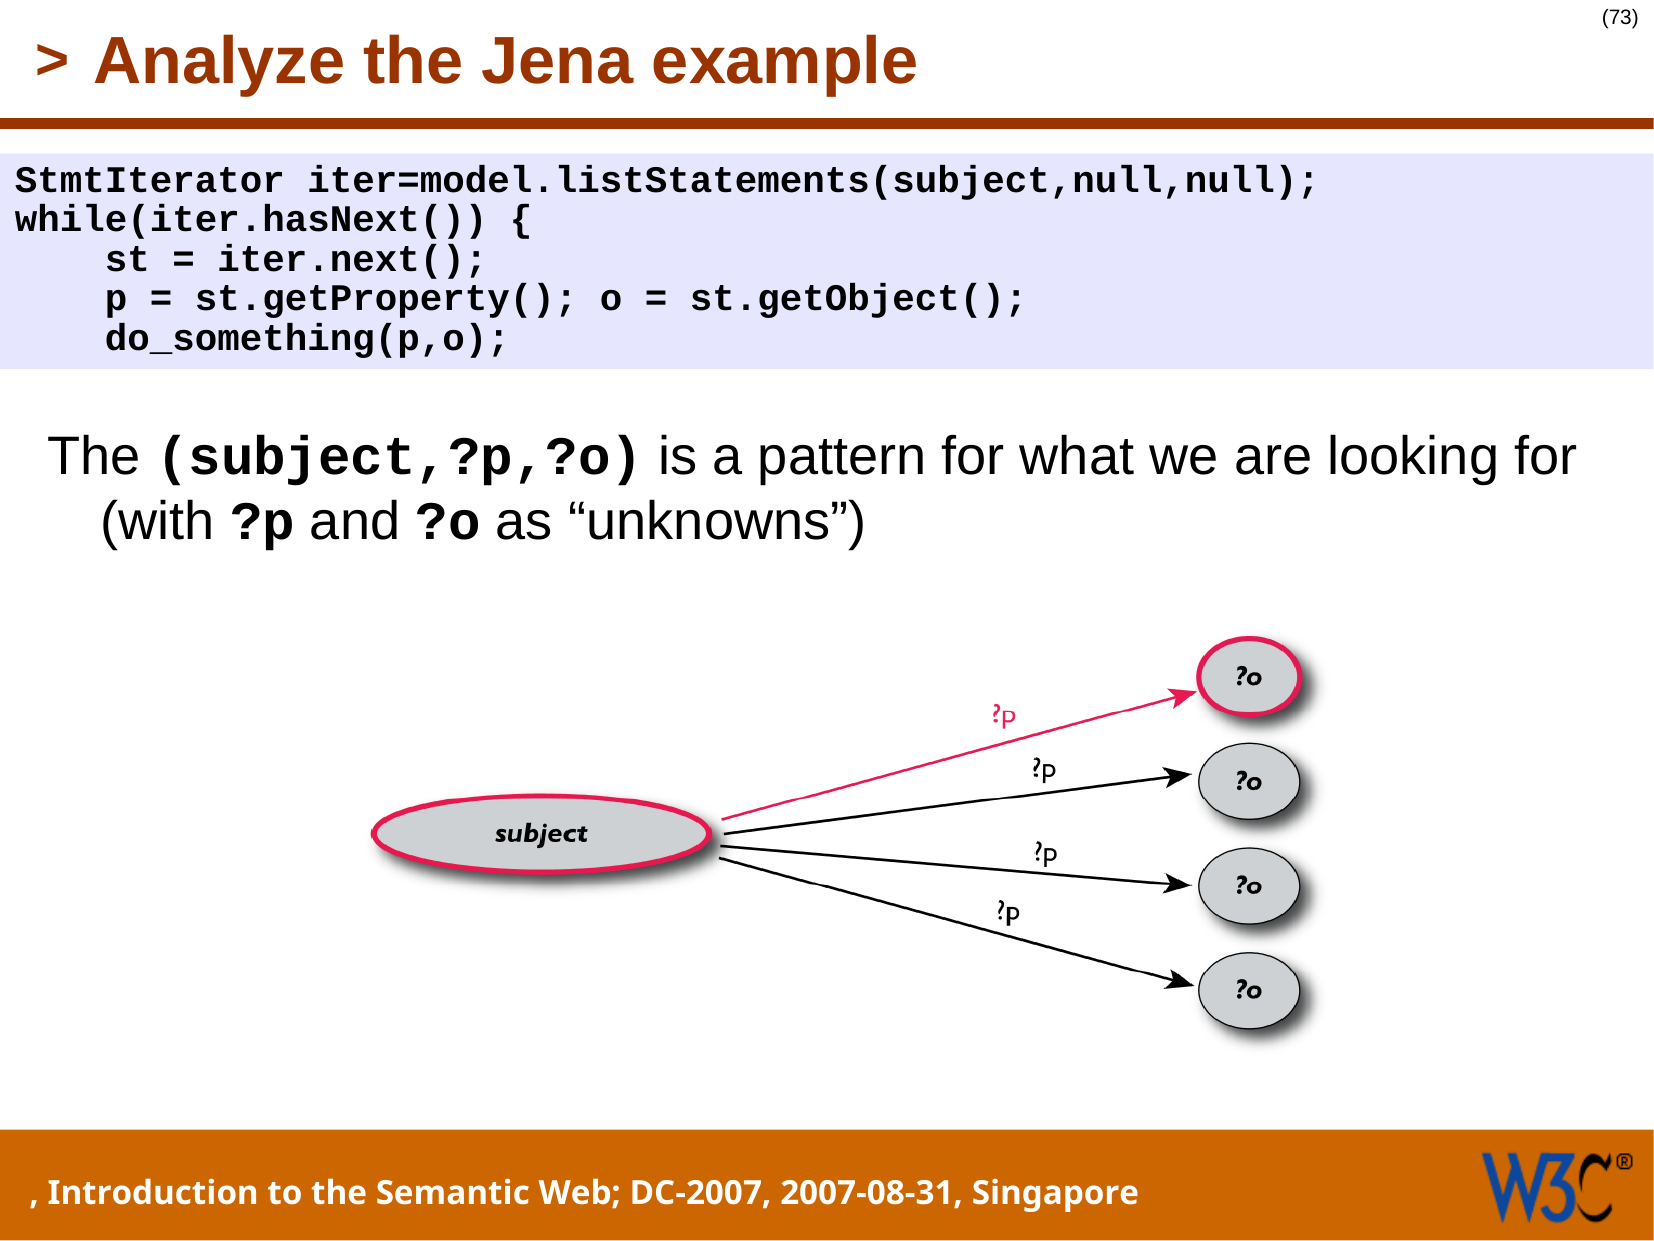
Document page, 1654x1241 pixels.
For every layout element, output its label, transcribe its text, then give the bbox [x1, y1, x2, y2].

picture [1477, 1149, 1639, 1228]
picture [360, 625, 1335, 1058]
text_box StmtIterator iter=model.listStatements(subject,null,null); while(iter.hasNext()) { st = iter.next(); p = st.getProperty(); o = st.getObject(); do_something(p,o); [0, 153, 1654, 369]
list The (subject,?p,?o) is a pattern for what we are looking for (with ?p and ?o as “unknowns”) [29, 425, 1625, 556]
title Analyze the Jena example [93, 0, 1493, 119]
